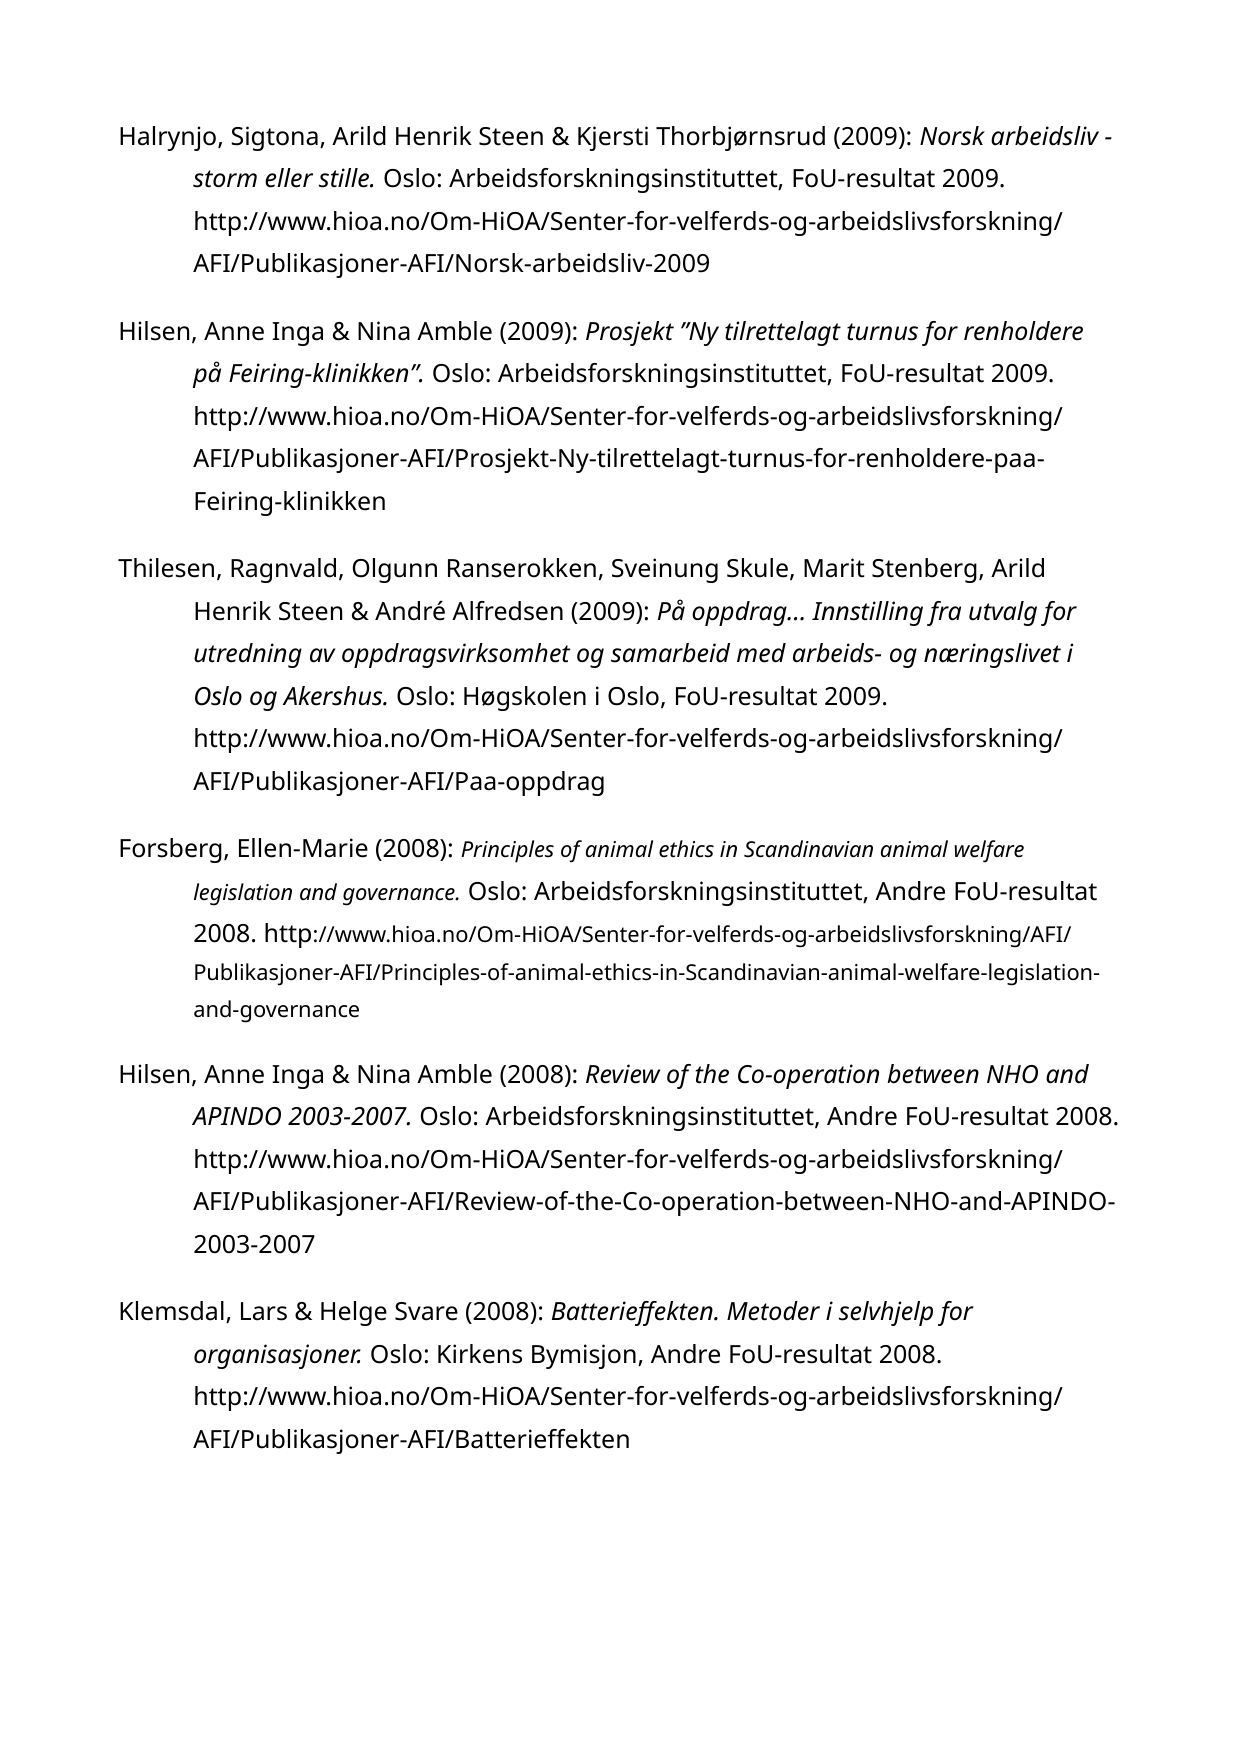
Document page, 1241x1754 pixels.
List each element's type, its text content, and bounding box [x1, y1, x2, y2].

list Halrynjo, Sigtona, Arild Henrik Steen & Kjersti Thorbjørnsrud (2009): Norsk arbeidsliv - storm eller stille. Oslo: Arbeidsforskningsinstituttet, FoU-resultat 2009. http://www.hioa.no/Om-HiOA/Senter-for-velferds-og-arbeidslivsforskning/AFI/Publikasjoner-AFI/Norsk-arbeidsliv-2009 [118, 118, 1122, 280]
list Forsberg, Ellen-Marie (2008): Principles of animal ethics in Scandinavian animal welfare legislation and governance. Oslo: Arbeidsforskningsinstituttet, Andre FoU-resultat 2008. http://www.hioa.no/Om-HiOA/Senter-for-velferds-og-arbeidslivsforskning/AFI/Publikasjoner-AFI/Principles-of-animal-ethics-in-Scandinavian-animal-welfare-legislation-and-governance [118, 831, 1122, 1024]
list Thilesen, Ragnvald, Olgunn Ranserokken, Sveinung Skule, Marit Stenberg, Arild Henrik Steen & André Alfredsen (2009): På oppdrag... Innstilling fra utvalg for utredning av oppdragsvirksomhet og samarbeid med arbeids- og næringslivet i Oslo og Akershus. Oslo: Høgskolen i Oslo, FoU-resultat 2009. http://www.hioa.no/Om-HiOA/Senter-for-velferds-og-arbeidslivsforskning/AFI/Publikasjoner-AFI/Paa-oppdrag [118, 551, 1122, 797]
list Klemsdal, Lars & Helge Svare (2008): Batterieffekten. Metoder i selvhjelp for organisasjoner. Oslo: Kirkens Bymisjon, Andre FoU-resultat 2008. http://www.hioa.no/Om-HiOA/Senter-for-velferds-og-arbeidslivsforskning/AFI/Publikasjoner-AFI/Batterieffekten [118, 1294, 1122, 1456]
list Hilsen, Anne Inga & Nina Amble (2008): Review of the Co-operation between NHO and APINDO 2003-2007. Oslo: Arbeidsforskningsinstituttet, Andre FoU-resultat 2008. http://www.hioa.no/Om-HiOA/Senter-for-velferds-og-arbeidslivsforskning/AFI/Publikasjoner-AFI/Review-of-the-Co-operation-between-NHO-and-APINDO-2003-2007 [118, 1056, 1122, 1261]
list Hilsen, Anne Inga & Nina Amble (2009): Prosjekt ”Ny tilrettelagt turnus for renholdere på Feiring-klinikken”. Oslo: Arbeidsforskningsinstituttet, FoU-resultat 2009. http://www.hioa.no/Om-HiOA/Senter-for-velferds-og-arbeidslivsforskning/AFI/Publikasjoner-AFI/Prosjekt-Ny-tilrettelagt-turnus-for-renholdere-paa-Feiring-klinikken [118, 313, 1122, 517]
